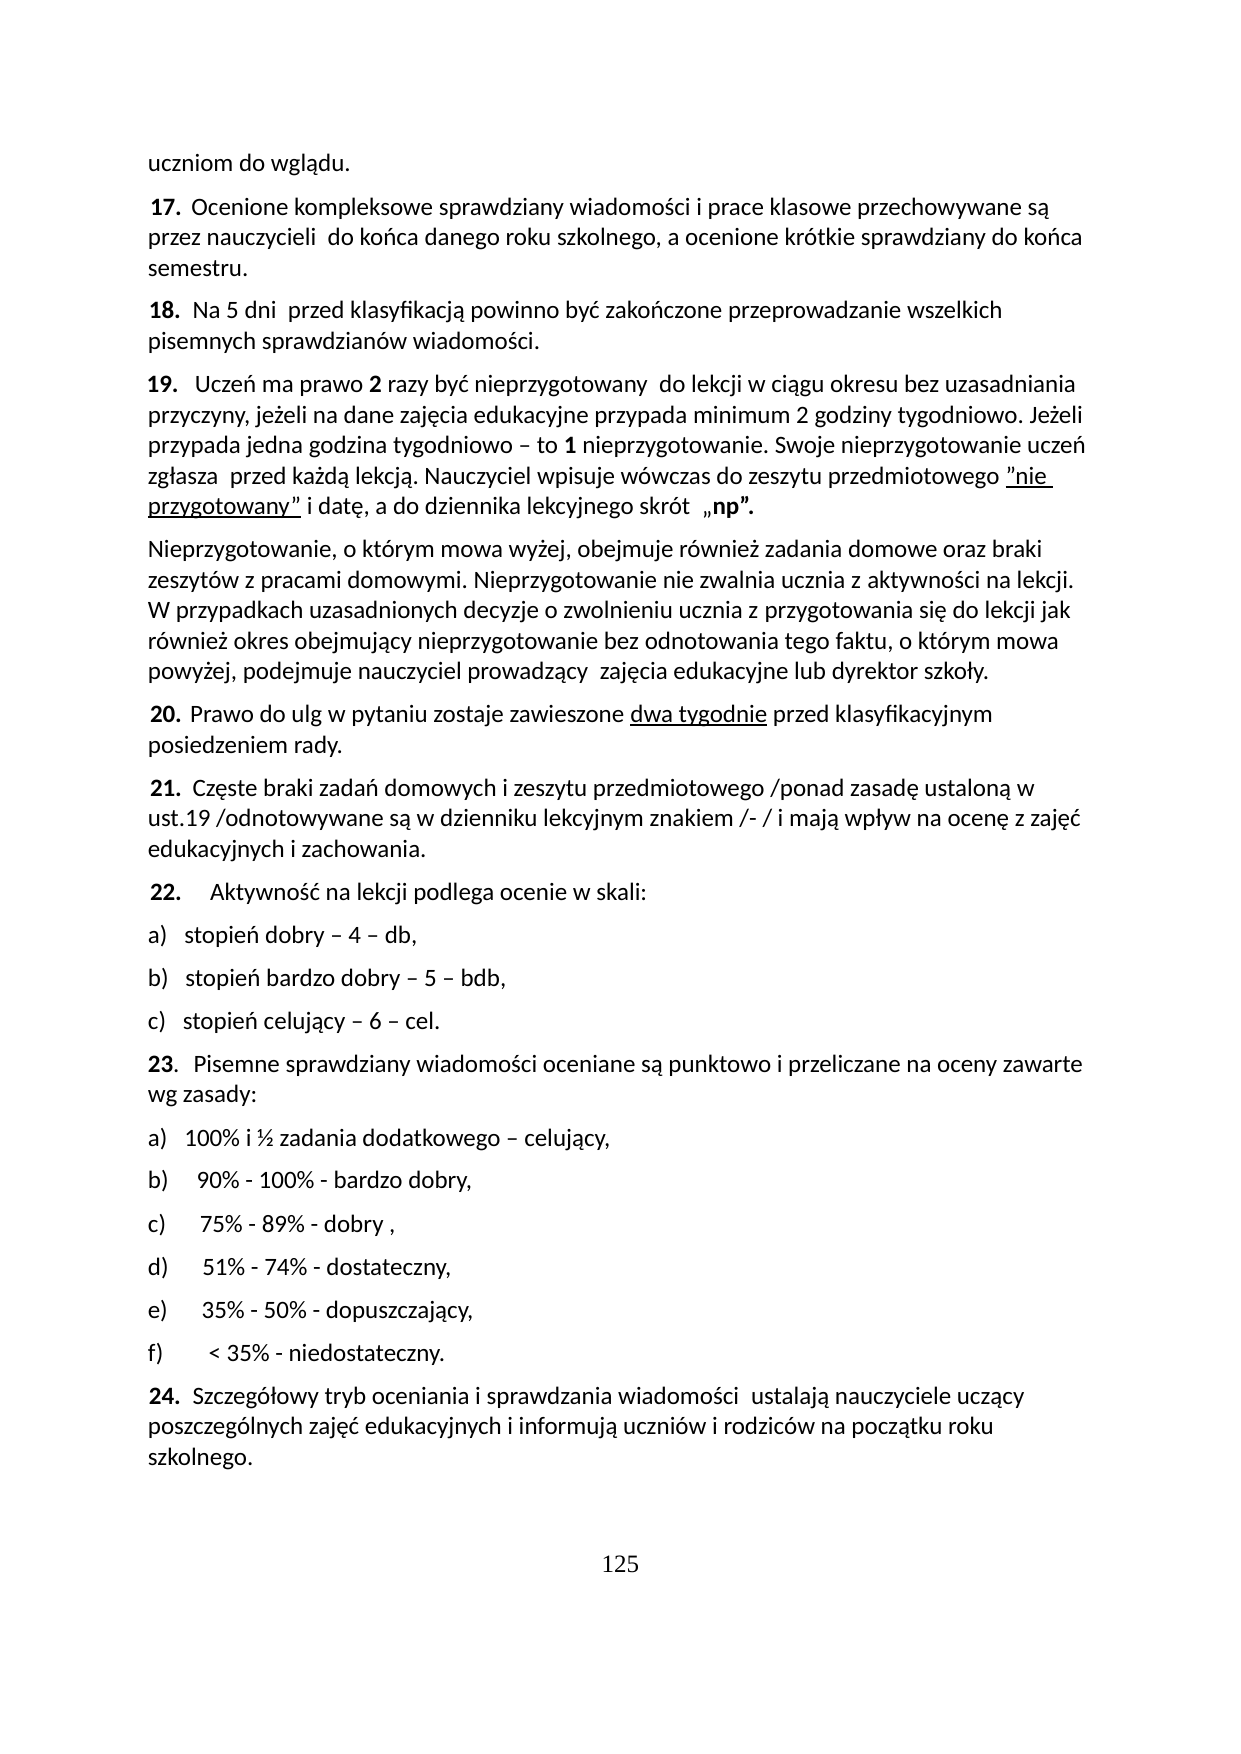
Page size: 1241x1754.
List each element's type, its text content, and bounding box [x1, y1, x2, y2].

text d) 51% - 74% - dostateczny, [148, 1251, 1093, 1281]
text c) stopień celujący – 6 – cel. [148, 1005, 1093, 1036]
text uczniom do wglądu. [148, 148, 1093, 178]
text c) 75% - 89% - dobry , [148, 1208, 1093, 1238]
text f) < 35% - niedostateczny. [148, 1337, 1093, 1367]
text Nieprzygotowanie, o którym mowa wyżej, obejmuje również zadania domowe oraz braki zeszytów z pracami domowymi. Nieprzygotowanie nie zwalnia ucznia z aktywności na lekcji. W przypadkach uzasadnionych decyzje o zwolnieniu ucznia z przygotowania się do lekcji jak również okres obejmujący nieprzygotowanie bez odnotowania tego faktu, o którym mowa powyżej, podejmuje nauczyciel prowadzący zajęcia edukacyjne lub dyrektor szkoły. [148, 533, 1093, 686]
text 20. Prawo do ulg w pytaniu zostaje zawieszone dwa tygodnie przed klasyfikacyjnym posiedzeniem rady. [148, 698, 1093, 759]
text b) stopień bardzo dobry – 5 – bdb, [148, 962, 1093, 993]
text 17. Ocenione kompleksowe sprawdziany wiadomości i prace klasowe przechowywane są przez nauczycieli do końca danego roku szkolnego, a ocenione krótkie sprawdziany do końca semestru. [148, 191, 1093, 282]
text 24. Szczegółowy tryb oceniania i sprawdzania wiadomości ustalają nauczyciele uczący poszczególnych zajęć edukacyjnych i informują uczniów i rodziców na początku roku szkolnego. [148, 1380, 1093, 1471]
text e) 35% - 50% - dopuszczający, [148, 1294, 1093, 1324]
text 18. Na 5 dni przed klasyfikacją powinno być zakończone przeprowadzanie wszelkich pisemnych sprawdzianów wiadomości. [148, 295, 1093, 356]
text 21. Częste braki zadań domowych i zeszytu przedmiotowego /ponad zasadę ustaloną w ust.19 /odnotowywane są w dzienniku lekcyjnym znakiem /- / i mają wpływ na ocenę z zajęć edukacyjnych i zachowania. [148, 772, 1093, 863]
text 22. Aktywność na lekcji podlega ocenie w skali: [148, 876, 1093, 907]
text 23. Pisemne sprawdziany wiadomości oceniane są punktowo i przeliczane na oceny zawarte wg zasady: [148, 1048, 1093, 1109]
text a) stopień dobry – 4 – db, [148, 919, 1093, 949]
text a) 100% i ½ zadania dodatkowego – celujący, [148, 1122, 1093, 1152]
text 19. Uczeń ma prawo 2 razy być nieprzygotowany do lekcji w ciągu okresu bez uzasadniania przyczyny, jeżeli na dane zajęcia edukacyjne przypada minimum 2 godziny tygodniowo. Jeżeli przypada jedna godzina tygodniowo – to 1 nieprzygotowanie. Swoje nieprzygotowanie uczeń zgłasza przed każdą lekcją. Nauczyciel wpisuje wówczas do zeszytu przedmiotowego ”nie przygotowany” i datę, a do dziennika lekcyjnego skrót „np”. [146, 368, 1093, 521]
text b) 90% - 100% - bardzo dobry, [148, 1165, 1093, 1195]
